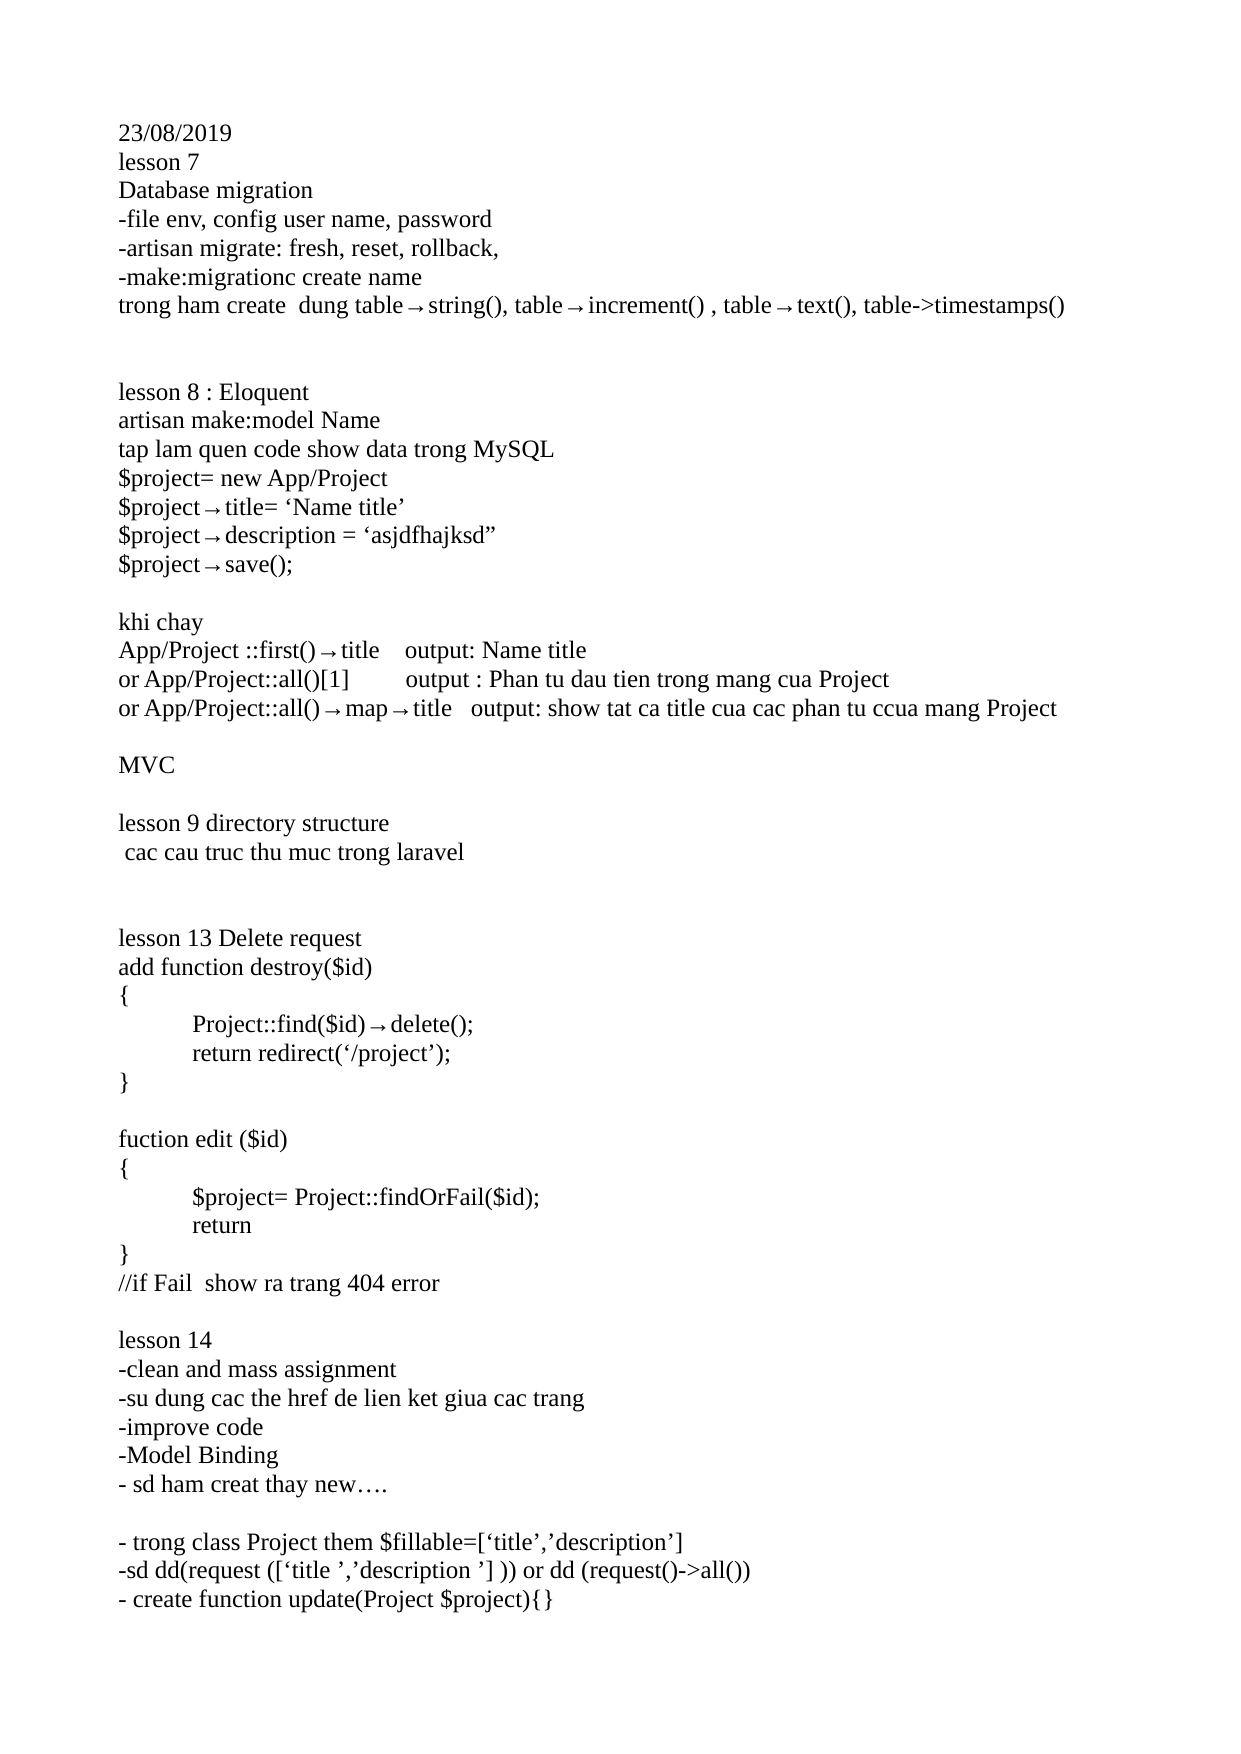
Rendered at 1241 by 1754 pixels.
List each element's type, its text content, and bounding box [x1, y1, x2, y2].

text { [118, 981, 1122, 1009]
text - create function update(Project $project){} [118, 1584, 1122, 1613]
text $project→title= ‘Name title’ [118, 492, 1122, 521]
text -file env, config user name, password [118, 204, 1122, 233]
text - sd ham creat thay new…. [118, 1469, 1122, 1498]
text MVC [118, 751, 1122, 779]
text -Model Binding [118, 1441, 1122, 1469]
text or App/Project::all()→map→title output: show tat ca title cua cac phan tu ccua mang Project [118, 693, 1122, 722]
text fuction edit ($id) [118, 1124, 1122, 1153]
text lesson 9 directory structure [118, 808, 1122, 837]
text Database migration [118, 176, 1122, 204]
text return [118, 1211, 1122, 1239]
text tap lam quen code show data trong MySQL [118, 434, 1122, 463]
text add function destroy($id) [118, 952, 1122, 981]
text khi chay [118, 607, 1122, 636]
text //if Fail show ra trang 404 error [118, 1268, 1122, 1297]
text $project→save(); [118, 549, 1122, 578]
text - trong class Project them $fillable=[‘title’,’description’] [118, 1527, 1122, 1556]
text -clean and mass assignment [118, 1354, 1122, 1383]
text $project→description = ‘asjdfhajksd” [118, 521, 1122, 549]
text artisan make:model Name [118, 406, 1122, 434]
text Project::find($id)→delete(); [118, 1009, 1122, 1038]
text $project= new App/Project [118, 463, 1122, 492]
text -su dung cac the href de lien ket giua cac trang [118, 1383, 1122, 1412]
text { [118, 1153, 1122, 1182]
text lesson 13 Delete request [118, 923, 1122, 952]
text cac cau truc thu muc trong laravel [118, 837, 1122, 866]
text -artisan migrate: fresh, reset, rollback, [118, 233, 1122, 262]
text lesson 14 [118, 1326, 1122, 1354]
text lesson 7 [118, 147, 1122, 176]
text App/Project ::first()→title output: Name title [118, 636, 1122, 664]
text -make:migrationc create name [118, 262, 1122, 291]
text -sd dd(request ([‘title ’,’description ’] )) or dd (request()->all()) [118, 1556, 1122, 1584]
text $project= Project::findOrFail($id); [118, 1182, 1122, 1211]
text return redirect(‘/project’); [118, 1038, 1122, 1067]
text } [118, 1239, 1122, 1268]
text trong ham create dung table→string(), table→increment() , table→text(), table->timestamps() [118, 291, 1122, 319]
text or App/Project::all()[1] output : Phan tu dau tien trong mang cua Project [118, 664, 1122, 693]
text } [118, 1067, 1122, 1096]
text 23/08/2019 [118, 118, 1122, 147]
text lesson 8 : Eloquent [118, 377, 1122, 406]
text -improve code [118, 1412, 1122, 1441]
